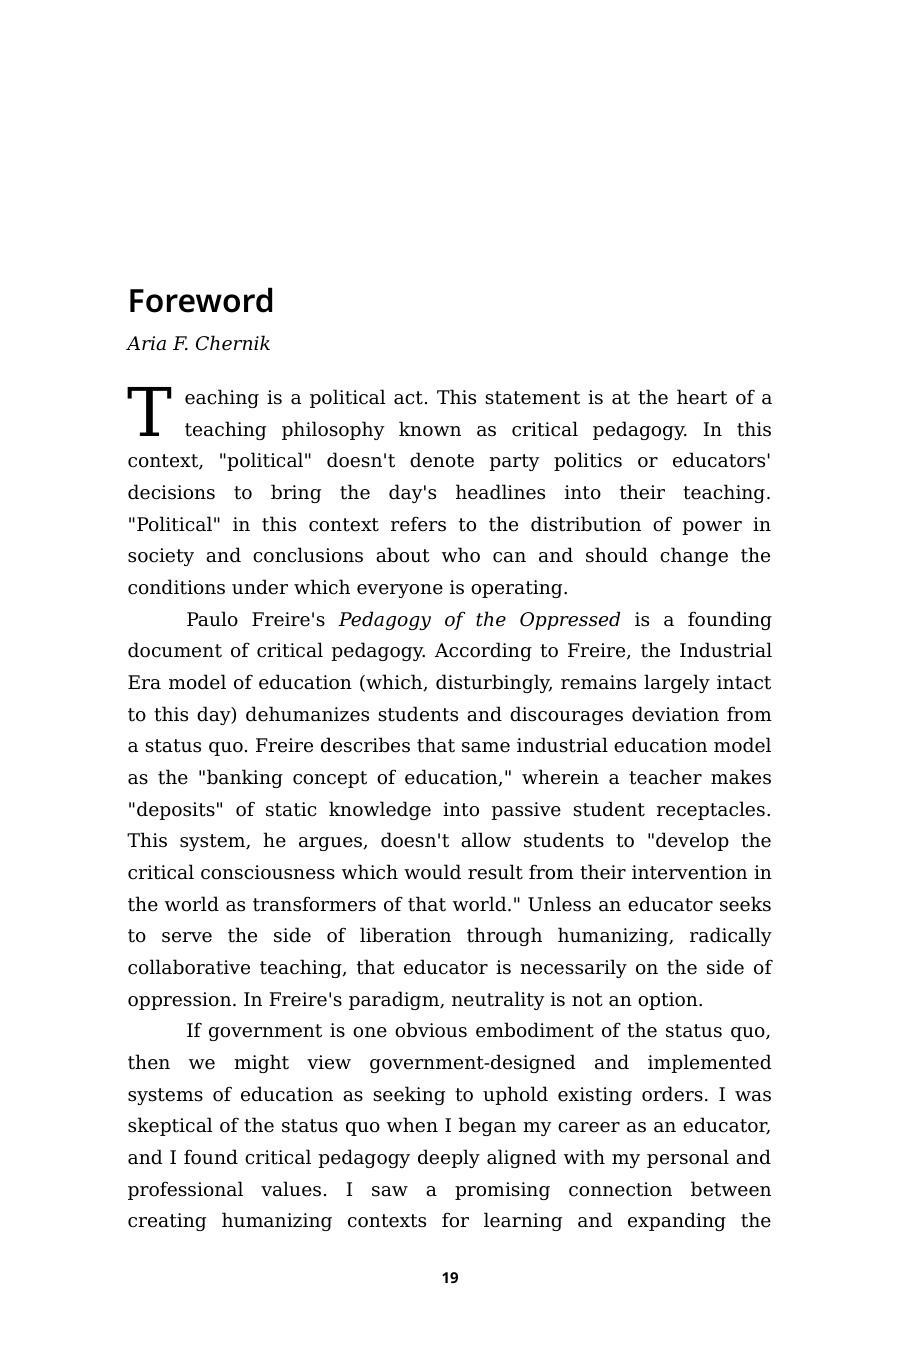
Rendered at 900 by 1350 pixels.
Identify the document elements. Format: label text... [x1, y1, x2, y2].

text Aria F. Chernik [127, 333, 772, 354]
text Teaching is a political act. This statement is at the heart of a teaching philosophy known as critical pedagogy. In this context, "political" doesn't denote party politics or educators' decisions to bring the day's headlines into their teaching. "Political" in this context refers to the distribution of power in society and conclusions about who can and should change the conditions under which everyone is operating. [127, 387, 772, 599]
subtitle Foreword [127, 283, 772, 320]
text Paulo Freire's Pedagogy of the Oppressed is a founding document of critical pedagogy. According to Freire, the Industrial Era model of education (which, disturbingly, remains largely intact to this day) dehumanizes students and discourages deviation from a status quo. Freire describes that same industrial education model as the "banking concept of education," wherein a teacher makes "deposits" of static knowledge into passive student receptacles. This system, he argues, doesn't allow students to "develop the critical consciousness which would result from their intervention in the world as transformers of that world." Unless an educator seeks to serve the side of liberation through humanizing, radically collaborative teaching, that educator is necessarily on the side of oppression. In Freire's paradigm, neutrality is not an option. [127, 608, 772, 1010]
text If government is one obvious embodiment of the status quo, then we might view government-designed and implemented systems of education as seeking to uphold existing orders. I was skeptical of the status quo when I began my career as an educator, and I found critical pedagogy deeply aligned with my personal and professional values. I saw a promising connection between creating humanizing contexts for learning and expanding the [127, 1020, 772, 1232]
